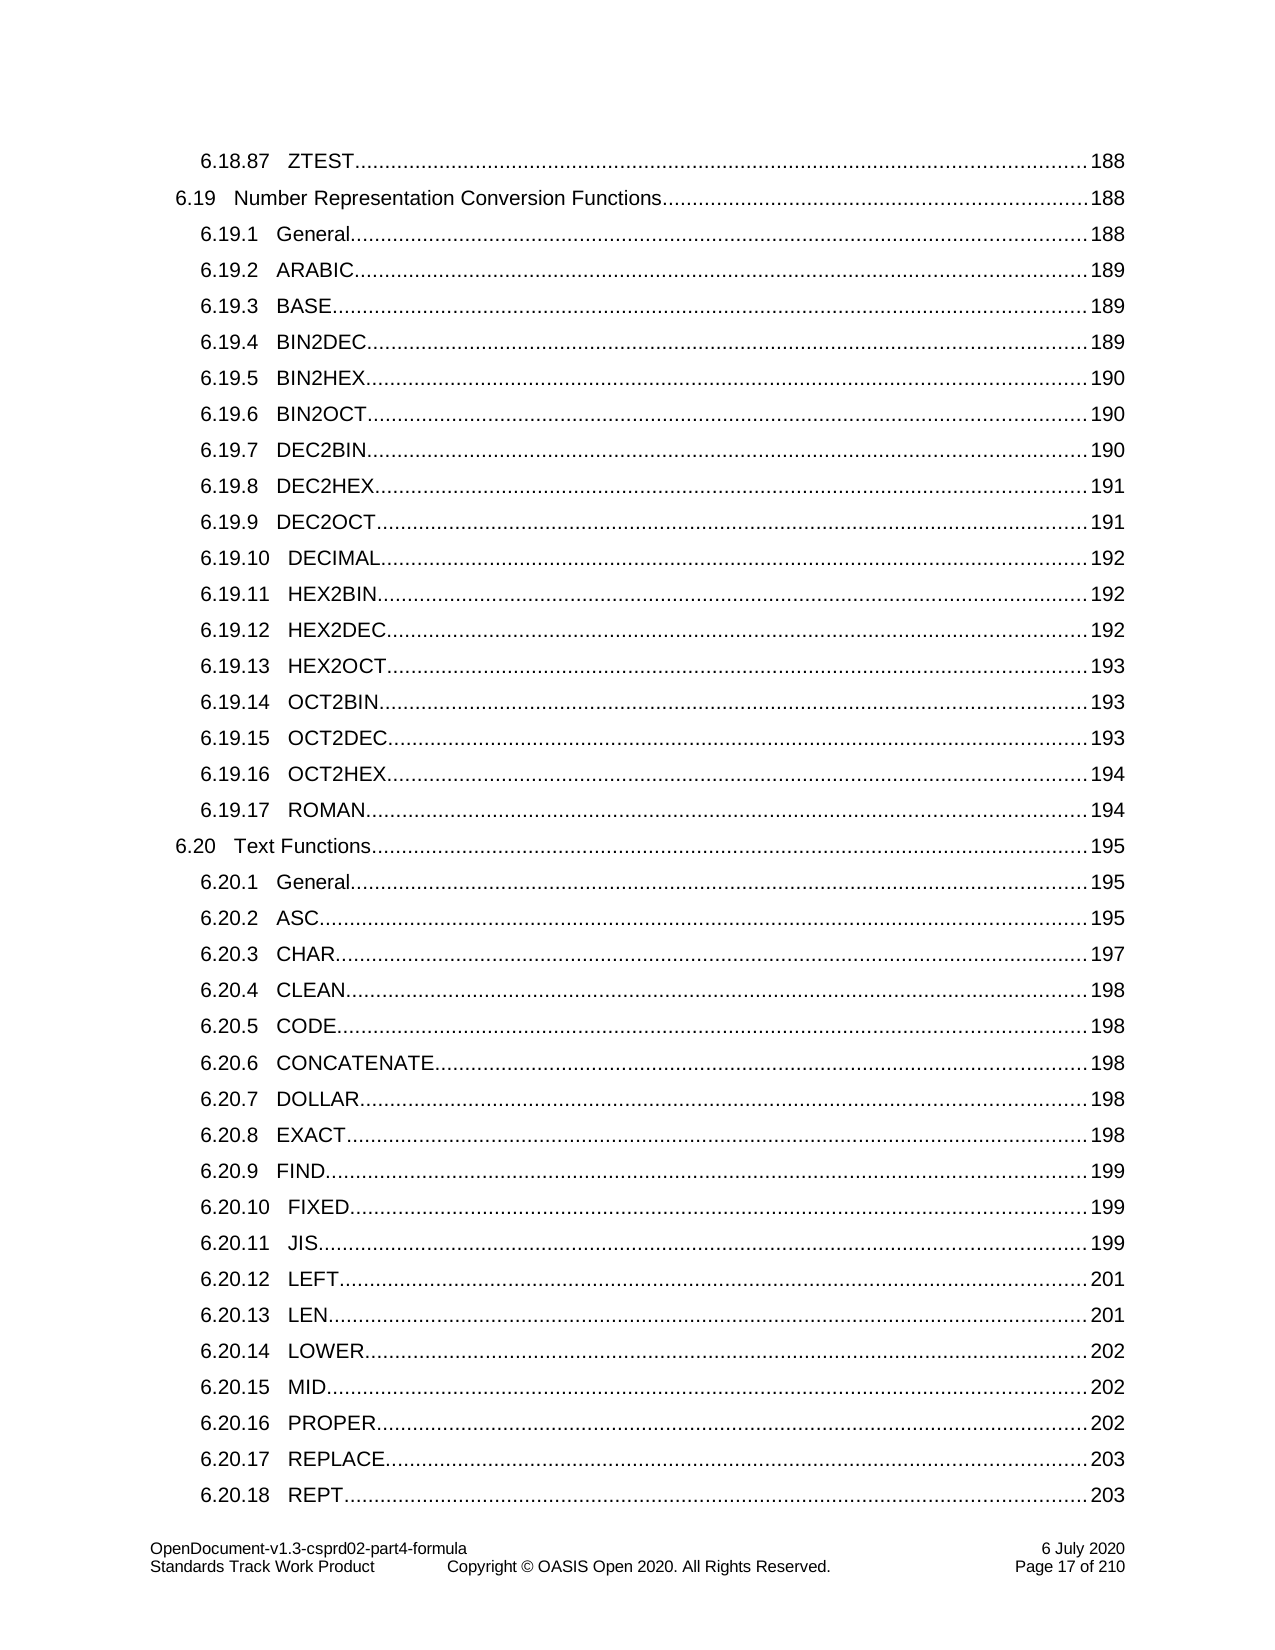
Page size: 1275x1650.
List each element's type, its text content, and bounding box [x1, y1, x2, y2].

text 6.20.5 CODE 198 [200, 1015, 1125, 1038]
text 6.19.3 BASE 189 [200, 294, 1125, 318]
text 6.20.1 General 195 [200, 871, 1125, 894]
text 6.20.7 DOLLAR 198 [200, 1087, 1125, 1111]
text 6.19.7 DEC2BIN 190 [200, 438, 1125, 462]
text 6.19 Number Representation Conversion Functions 188 [175, 186, 1125, 209]
text 6.19.17 ROMAN 194 [200, 799, 1125, 822]
text 6.19.4 BIN2DEC 189 [200, 330, 1125, 354]
text 6.20.18 REPT 203 [200, 1483, 1125, 1507]
text 6.19.11 HEX2BIN 192 [200, 582, 1125, 606]
text 6.19.6 BIN2OCT 190 [200, 402, 1125, 426]
text 6.20.15 MID 202 [200, 1375, 1125, 1399]
text 6.20.10 FIXED 199 [200, 1195, 1125, 1219]
text 6.19.5 BIN2HEX 190 [200, 366, 1125, 390]
text 6.20.8 EXACT 198 [200, 1123, 1125, 1147]
text 6.20.17 REPLACE 203 [200, 1447, 1125, 1471]
text 6.20.3 CHAR 197 [200, 943, 1125, 966]
text 6.19.15 OCT2DEC 193 [200, 727, 1125, 750]
text 6.20.6 CONCATENATE 198 [200, 1051, 1125, 1074]
text 6.20.11 JIS 199 [200, 1231, 1125, 1255]
text 6.18.87 ZTEST 188 [200, 150, 1125, 173]
text 6.20.2 ASC 195 [200, 907, 1125, 930]
text 6.20.9 FIND 199 [200, 1159, 1125, 1183]
text 6.19.9 DEC2OCT 191 [200, 510, 1125, 534]
text 6.20.12 LEFT 201 [200, 1267, 1125, 1291]
text 6.19.13 HEX2OCT 193 [200, 654, 1125, 678]
text 6.19.14 OCT2BIN 193 [200, 691, 1125, 714]
text 6.20.14 LOWER 202 [200, 1339, 1125, 1363]
text 6.19.10 DECIMAL 192 [200, 546, 1125, 570]
text 6.19.16 OCT2HEX 194 [200, 763, 1125, 786]
text 6.19.12 HEX2DEC 192 [200, 618, 1125, 642]
text 6.20.13 LEN 201 [200, 1303, 1125, 1327]
text 6.20.4 CLEAN 198 [200, 979, 1125, 1002]
text 6.19.1 General 188 [200, 222, 1125, 246]
text 6.20.16 PROPER 202 [200, 1411, 1125, 1435]
text 6.19.2 ARABIC 189 [200, 258, 1125, 282]
text 6.20 Text Functions 195 [175, 835, 1125, 858]
text 6.19.8 DEC2HEX 191 [200, 474, 1125, 498]
